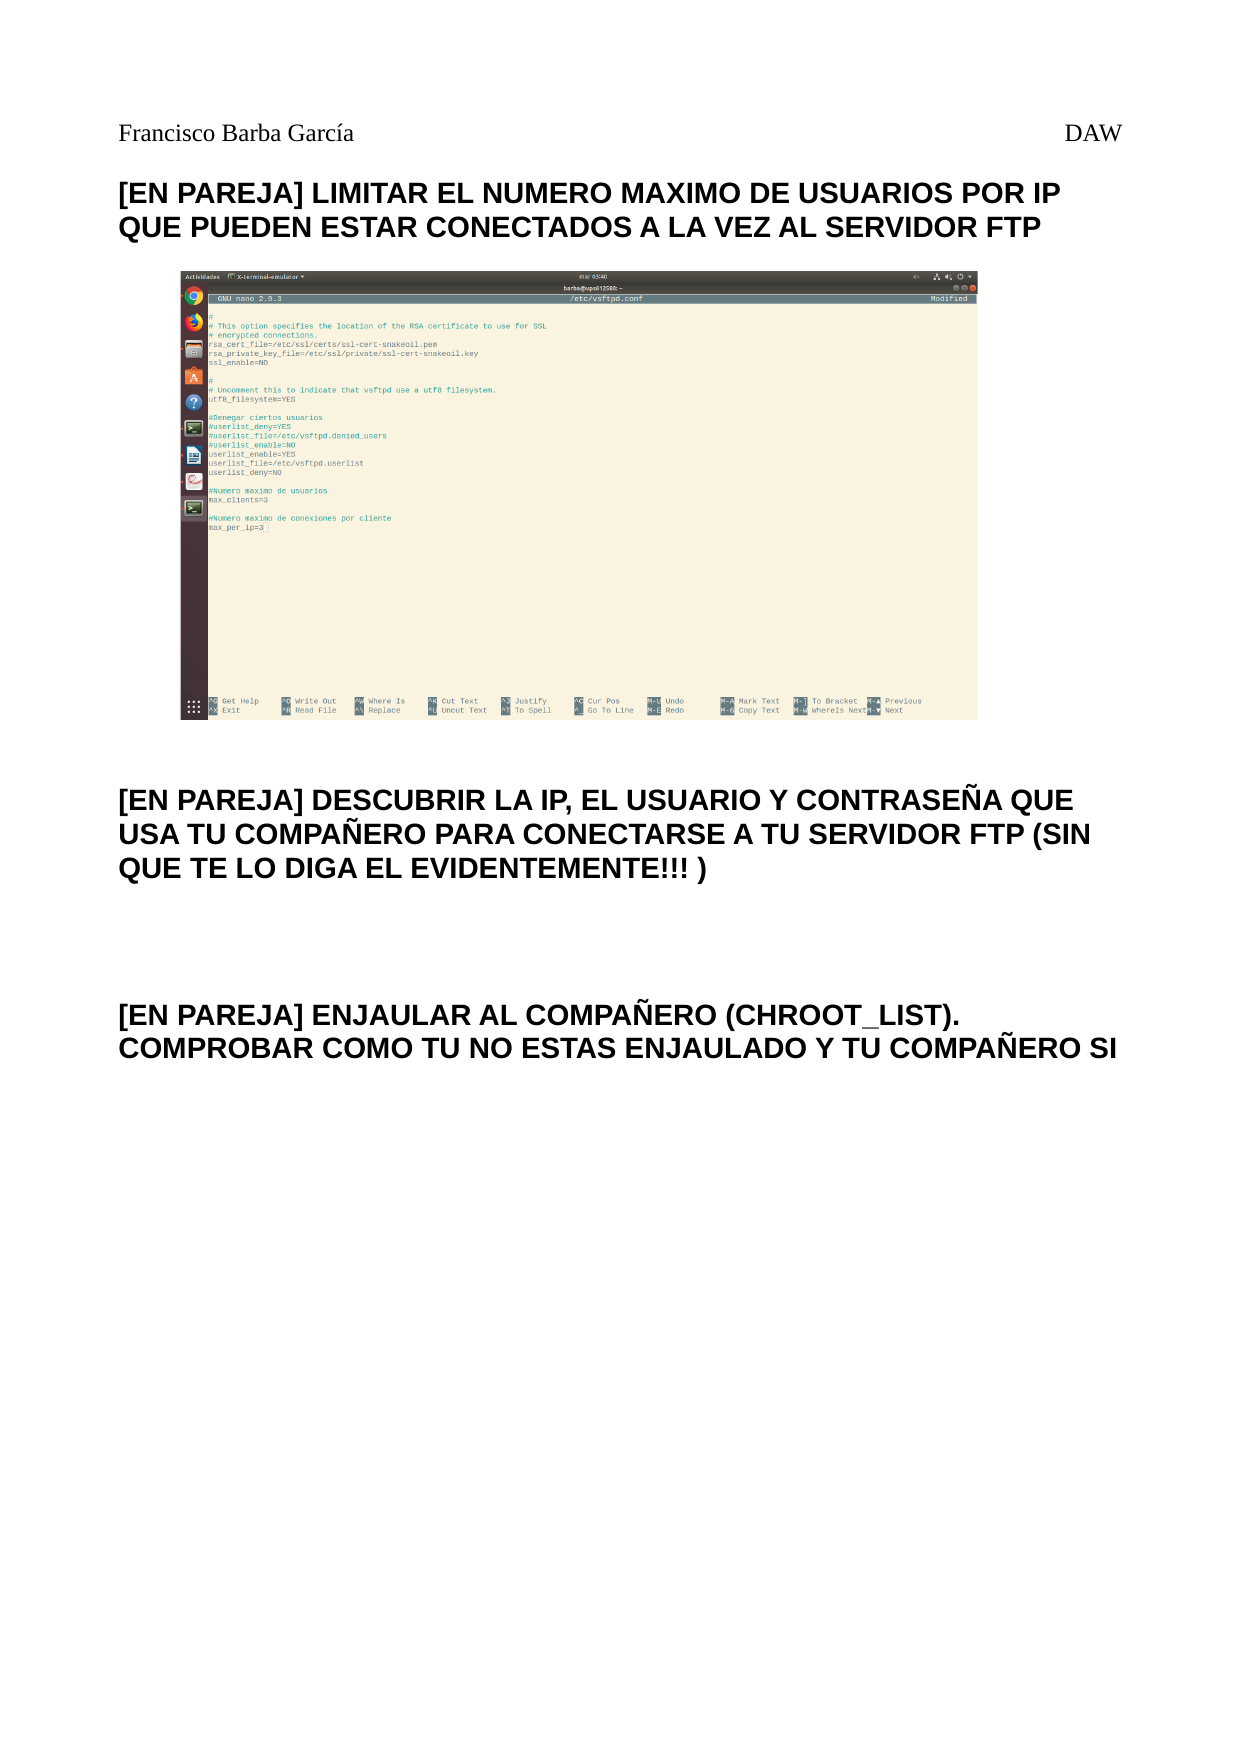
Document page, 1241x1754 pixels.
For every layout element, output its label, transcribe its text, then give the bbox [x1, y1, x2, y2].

subtitle [EN PAREJA] LIMITAR EL NUMERO MAXIMO DE USUARIOS POR IP QUE PUEDEN ESTAR CONECTADOS A LA VEZ AL SERVIDOR FTP [118, 176, 1122, 244]
subtitle [EN PAREJA] ENJAULAR AL COMPAÑERO (CHROOT_LIST). COMPROBAR COMO TU NO ESTAS ENJAULADO Y TU COMPAÑERO SI [118, 998, 1122, 1065]
subtitle [EN PAREJA] DESCUBRIR LA IP, EL USUARIO Y CONTRASEÑA QUE USA TU COMPAÑERO PARA CONECTARSE A TU SERVIDOR FTP (SIN QUE TE LO DIGA EL EVIDENTEMENTE!!! ) [118, 783, 1122, 884]
picture [180, 271, 978, 720]
